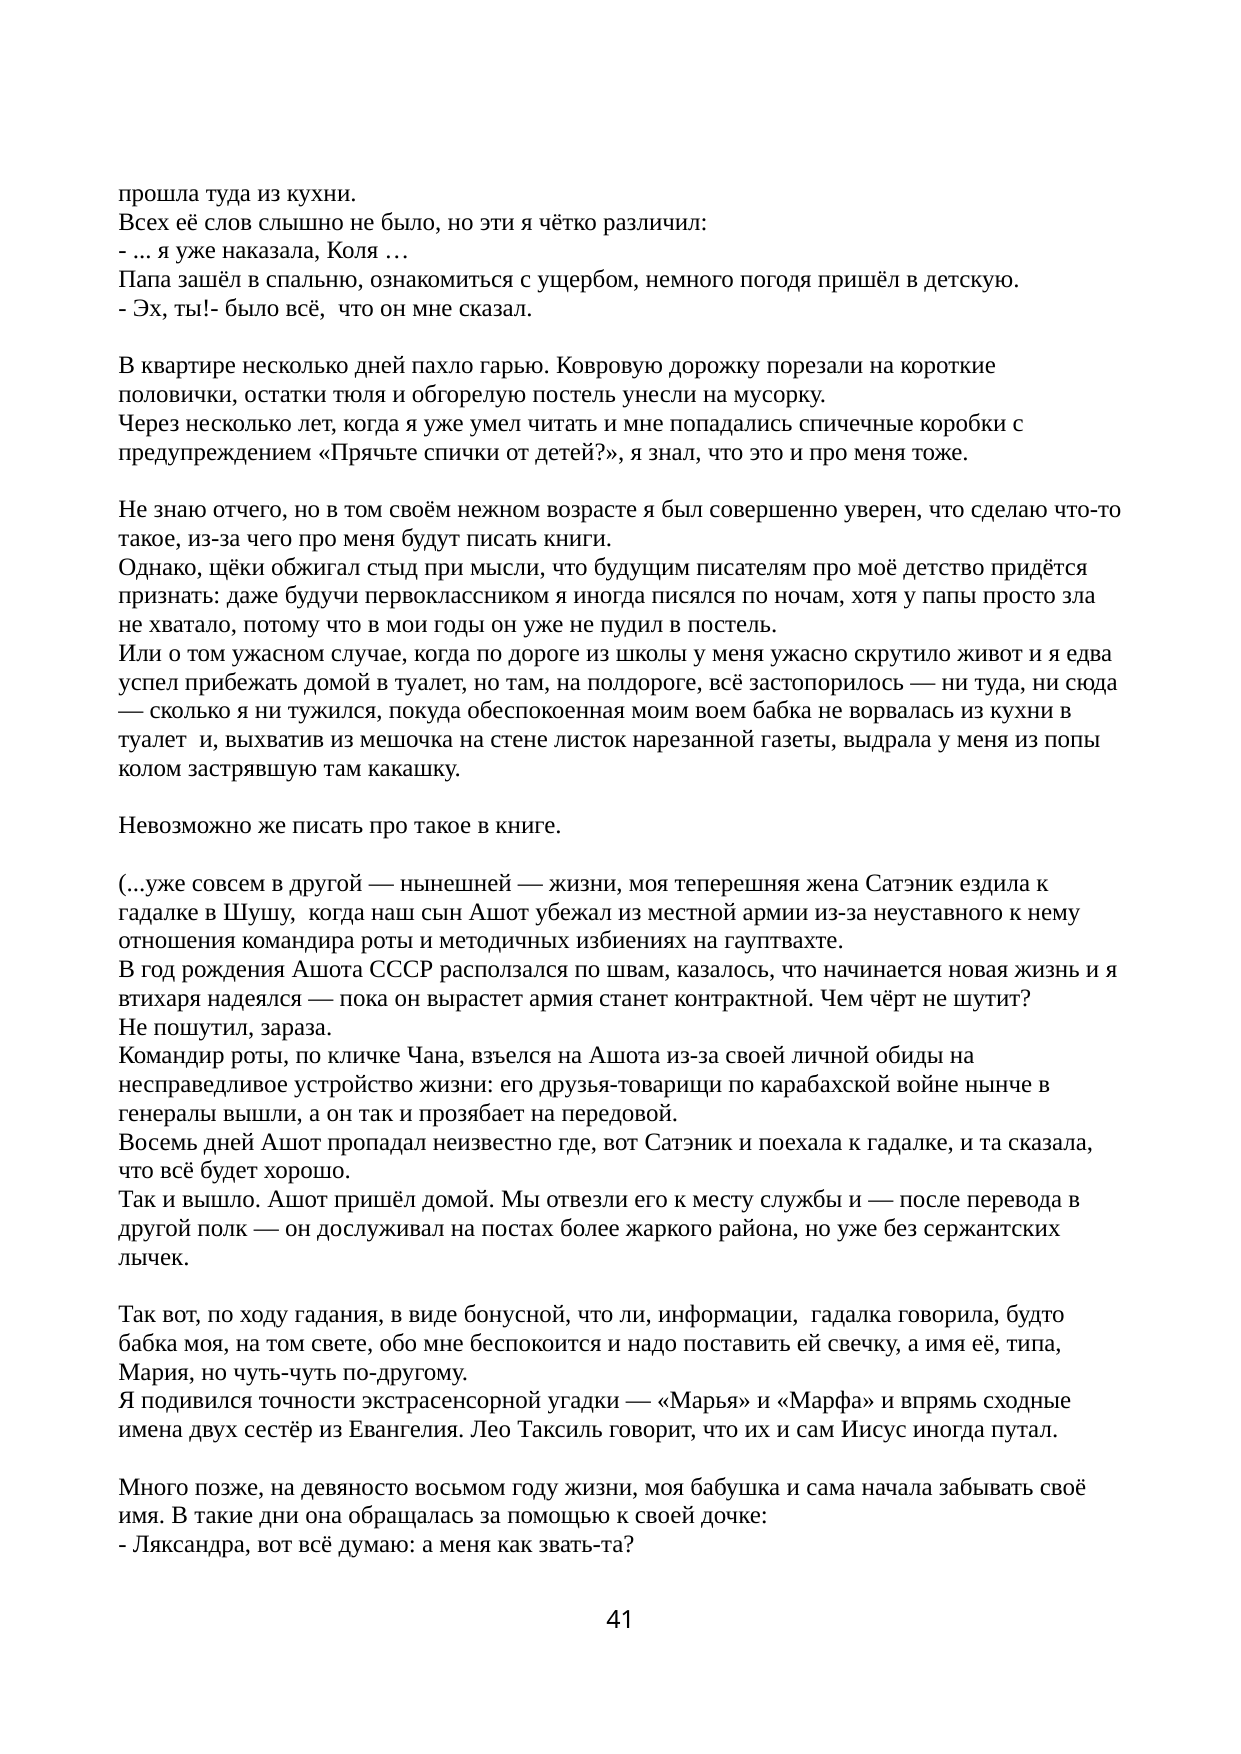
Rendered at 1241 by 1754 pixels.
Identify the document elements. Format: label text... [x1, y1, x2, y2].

text Так и вышло. Ашот пришёл домой. Мы отвезли его к месту службы и — после перевода в другой полк — он дослуживал на постах более жаркого района, но уже без сержантских лычек. [118, 1184, 1122, 1271]
text (...уже совсем в другой — нынешней — жизни, моя теперешняя жена Сатэник ездила к гадалке в Шушу, когда наш сын Ашот убежал из местной армии из-за неуставного к нему отношения командира роты и методичных избиениях на гауптвахте. [118, 868, 1122, 954]
text Не знаю отчего, но в том своём нежном возрасте я был совершенно уверен, что сделаю что-то такое, из-за чего про меня будут писать книги. [118, 494, 1122, 552]
text В год рождения Ашота СССР расползался по швам, казалось, что начинается новая жизнь и я втихаря надеялся — пока он вырастет армия станет контрактной. Чем чёрт не шутит? [118, 954, 1122, 1012]
text Так вот, по ходу гадания, в виде бонусной, что ли, информации, гадалка говорила, будто бабка моя, на том свете, обо мне беспокоится и надо поставить ей свечку, а имя её, типа, Мария, но чуть-чуть по-другому. [118, 1299, 1122, 1386]
text В квартире несколько дней пахло гарью. Ковровую дорожку порезали на короткие половички, остатки тюля и обгорелую постель унесли на мусорку. [118, 351, 1122, 408]
text прошла туда из кухни. [118, 178, 1122, 207]
text Командир роты, по кличке Чана, взъелся на Ашота из-за своей личной обиды на несправедливое устройство жизни: его друзья-товарищи по карабахской войне нынче в генералы вышли, а он так и прозябает на передовой. [118, 1041, 1122, 1127]
text Через несколько лет, когда я уже умел читать и мне попадались спичечные коробки с предупреждением «Прячьте спички от детей?», я знал, что это и про меня тоже. [118, 408, 1122, 466]
text - ... я уже наказала, Коля … [118, 236, 1122, 264]
text Я подивился точности экстрасенсорной угадки — «Марья» и «Марфа» и впрямь сходные имена двух сестёр из Евангелия. Лео Таксиль говорит, что их и сам Иисус иногда путал. [118, 1386, 1122, 1443]
text - Ляксандра, вот всё думаю: а меня как звать-та? [118, 1529, 1122, 1558]
text Много позже, на девяносто восьмом году жизни, моя бабушка и сама начала забывать своё имя. В такие дни она обращалась за помощью к своей дочке: [118, 1472, 1122, 1529]
text Не пошутил, зараза. [118, 1012, 1122, 1041]
text Однако, щёки обжигал стыд при мысли, что будущим писателям про моё детство придётся признать: даже будучи первоклассником я иногда писялся по ночам, хотя у папы просто зла не хватало, потому что в мои годы он уже не пудил в постель. [118, 552, 1122, 638]
text Восемь дней Ашот пропадал неизвестно где, вот Сатэник и поехала к гадалке, и та сказала, что всё будет хорошо. [118, 1127, 1122, 1184]
text Или о том ужасном случае, когда по дороге из школы у меня ужасно скрутило живот и я едва успел прибежать домой в туалет, но там, на полдороге, всё застопорилось — ни туда, ни сюда — сколько я ни тужился, покуда обеспокоенная моим воем бабка не ворвалась из кухни в туалет и, выхватив из мешочка на стене листок нарезанной газеты, выдрала у меня из попы колом застрявшую там какашку. [118, 638, 1122, 782]
text Невозможно же писать про такое в книге. [118, 811, 1122, 839]
text - Эх, ты!- было всё, что он мне сказал. [118, 293, 1122, 322]
text Папа зашёл в спальню, ознакомиться с ущербом, немного погодя пришёл в детскую. [118, 264, 1122, 293]
text Всех её слов слышно не было, но эти я чётко различил: [118, 207, 1122, 236]
